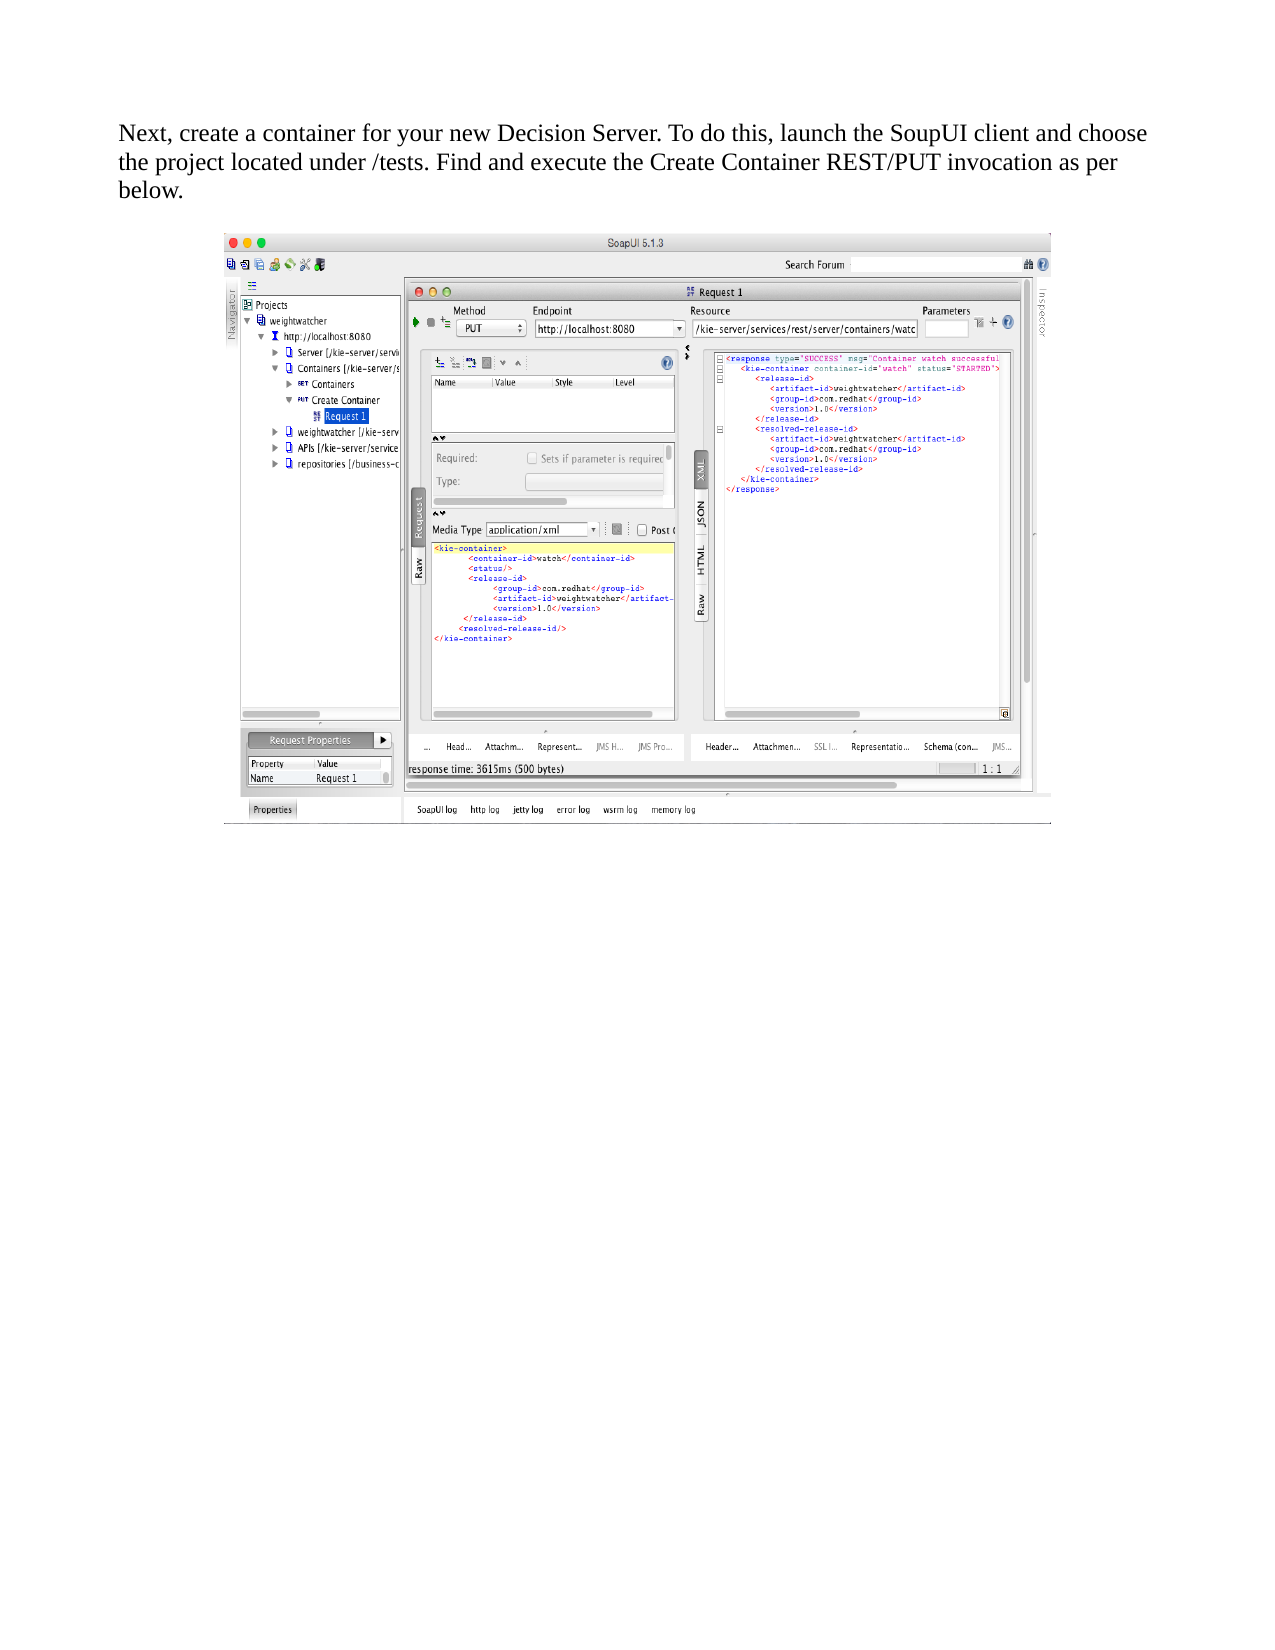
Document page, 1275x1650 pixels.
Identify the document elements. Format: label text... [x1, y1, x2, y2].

text Next, create a container for your new Decision Server. To do this, launch the SoupUI client and choose the project located under /tests. Find and execute the Create Container REST/PUT invocation as per below. [118, 118, 1157, 204]
picture [224, 233, 1051, 824]
